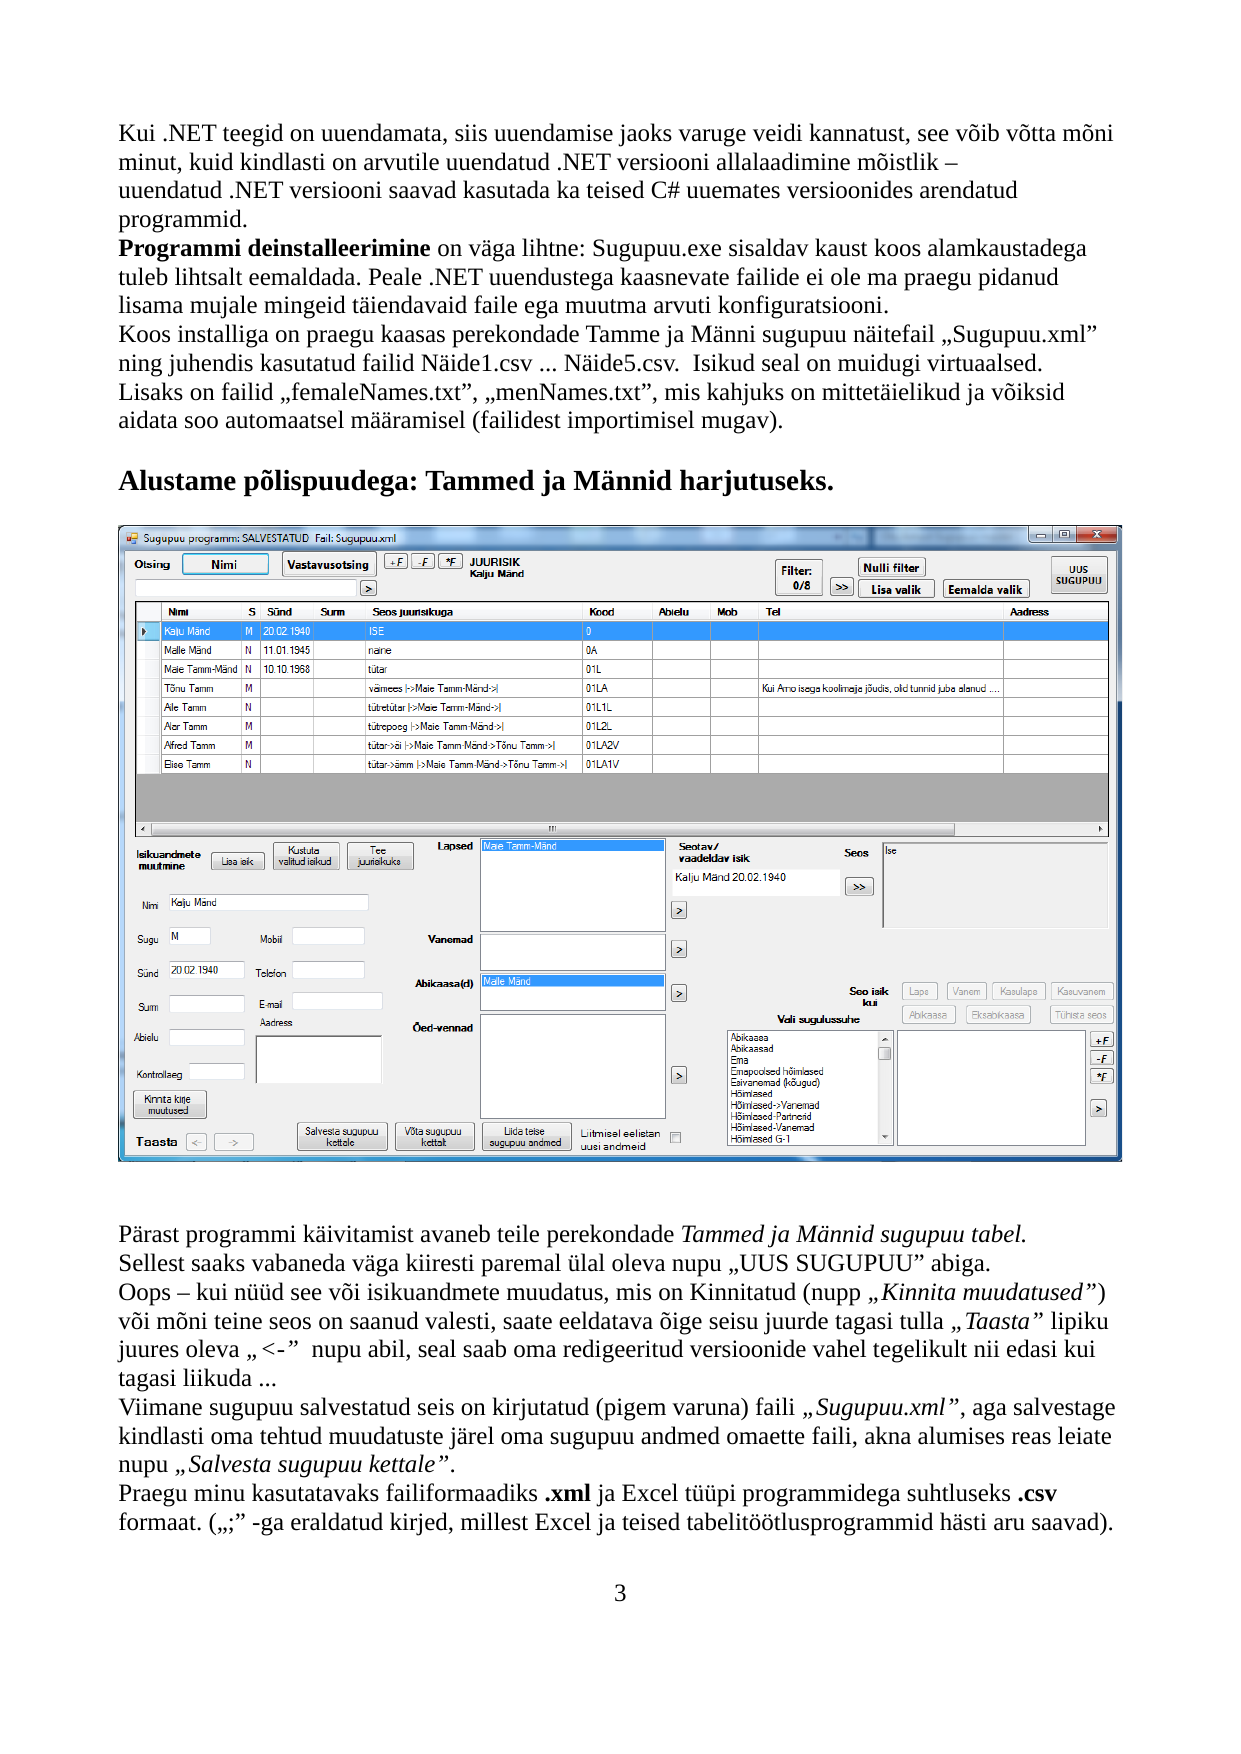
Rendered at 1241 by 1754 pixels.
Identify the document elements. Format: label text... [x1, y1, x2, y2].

text Pärast programmi käivitamist avaneb teile perekondade Tammed ja Männid sugupuu tabel. Sellest saaks vabaneda väga kiiresti paremal ülal oleva nupu „UUS SUGUPUU” abiga. Oops – kui nüüd see või isikuandmete muudatus, mis on Kinnitatud (nupp „Kinnita muudatused”) või mõni teine seos on saanud valesti, saate eeldatava õige seisu juurde tagasi tulla „Taasta” lipiku juures oleva „<-” nupu abil, seal saab oma redigeeritud versioonide vahel tegelikult nii edasi kui tagasi liikuda ... [118, 1219, 1122, 1392]
text Viimane sugupuu salvestatud seis on kirjutatud (pigem varuna) faili „Sugupuu.xml”, aga salvestage kindlasti oma tehtud muudatuste järel oma sugupuu andmed omaette faili, akna alumises reas leiate nupu „Salvesta sugupuu kettale”. Praegu minu kasutatavaks failiformaadiks .xml ja Excel tüüpi programmidega suhtluseks .csv formaat. („;” -ga eraldatud kirjed, millest Excel ja teised tabelitöötlusprogrammid hästi aru saavad). [118, 1392, 1122, 1536]
picture [118, 525, 1123, 1162]
text Alustame põlispuudega: Tammed ja Männid harjutuseks. [118, 463, 1122, 497]
text Programmi deinstalleerimine on väga lihtne: Sugupuu.exe sisaldav kaust koos alamkaustadega tuleb lihtsalt eemaldada. Peale .NET uuendustega kaasnevate failide ei ole ma praegu pidanud lisama mujale mingeid täiendavaid faile ega muutma arvuti konfiguratsiooni. Koos installiga on praegu kaasas perekondade Tamme ja Männi sugupuu näitefail „Sugupuu.xml” ning juhendis kasutatud failid Näide1.csv ... Näide5.csv. Isikud seal on muidugi virtuaalsed. Lisaks on failid „femaleNames.txt”, „menNames.txt”, mis kahjuks on mittetäielikud ja võiksid aidata soo automaatsel määramisel (failidest importimisel mugav). [118, 233, 1122, 434]
text Kui .NET teegid on uuendamata, siis uuendamise jaoks varuge veidi kannatust, see võib võtta mõni minut, kuid kindlasti on arvutile uuendatud .NET versiooni allalaadimine mõistlik – uuendatud .NET versiooni saavad kasutada ka teised C# uuemates versioonides arendatud programmid. [118, 118, 1122, 233]
